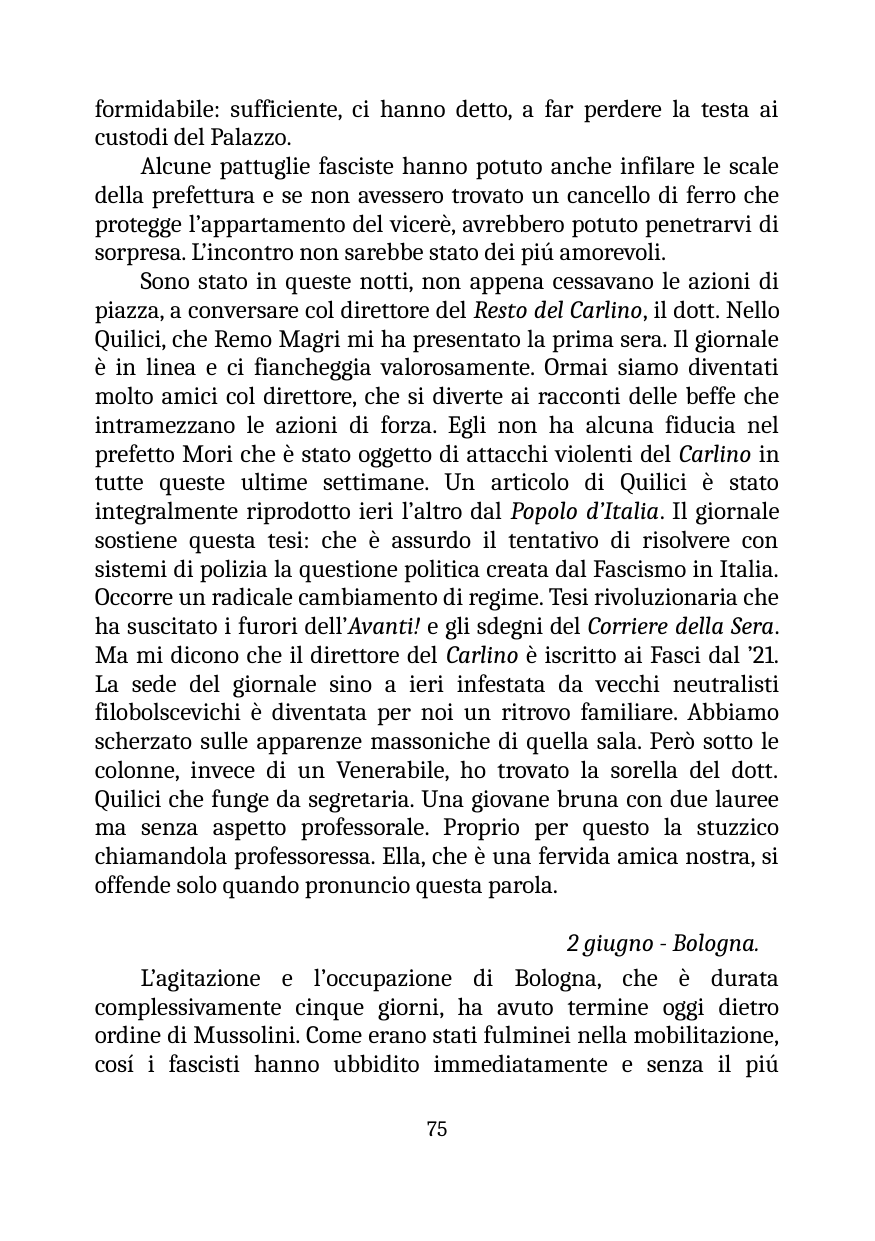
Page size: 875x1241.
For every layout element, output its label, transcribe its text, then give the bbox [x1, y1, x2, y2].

text L’agitazione e l’occupazione di Bologna, che è durata complessivamente cinque giorni, ha avuto termine oggi dietro ordine di Mussolini. Come erano stati fulminei nella mobilitazione, cosí i fascisti hanno ubbidito immediatamente e senza il piú [94, 964, 779, 1079]
text Sono stato in queste notti, non appena cessavano le azioni di piazza, a conversare col direttore del Resto del Carlino, il dott. Nello Quilici, che Remo Magri mi ha presentato la prima sera. Il giornale è in linea e ci fiancheggia valorosamente. Ormai siamo diventati molto amici col direttore, che si diverte ai racconti delle beffe che intramezzano le azioni di forza. Egli non ha alcuna fiducia nel prefetto Mori che è stato oggetto di attacchi violenti del Carlino in tutte queste ultime settimane. Un articolo di Quilici è stato integralmente riprodotto ieri l’altro dal Popolo d’Italia. Il giornale sostiene questa tesi: che è assurdo il tentativo di risolvere con sistemi di polizia la questione politica creata dal Fascismo in Italia. Occorre un radicale cambiamento di regime. Tesi rivoluzionaria che ha suscitato i furori dell’Avanti! e gli sdegni del Corriere della Sera. Ma mi dicono che il direttore del Carlino è iscritto ai Fasci dal ’21. La sede del giornale sino a ieri infestata da vecchi neutralisti filobolscevichi è diventata per noi un ritrovo familiare. Abbiamo scherzato sulle apparenze massoniche di quella sala. Però sotto le colonne, invece di un Venerabile, ho trovato la sorella del dott. Quilici che funge da segretaria. Una giovane bruna con due lauree ma senza aspetto professorale. Proprio per questo la stuzzico chiamandola professoressa. Ella, che è una fervida amica nostra, si offende solo quando pronuncio questa parola. [94, 267, 779, 899]
text formidabile: sufficiente, ci hanno detto, a far perdere la testa ai custodi del Palazzo. [94, 94, 779, 152]
text 2 giugno - Bologna. [94, 929, 762, 958]
text Alcune pattuglie fasciste hanno potuto anche infilare le scale della prefettura e se non avessero trovato un cancello di ferro che protegge l’appartamento del vicerè, avrebbero potuto penetrarvi di sorpresa. L’incontro non sarebbe stato dei piú amorevoli. [94, 152, 779, 267]
